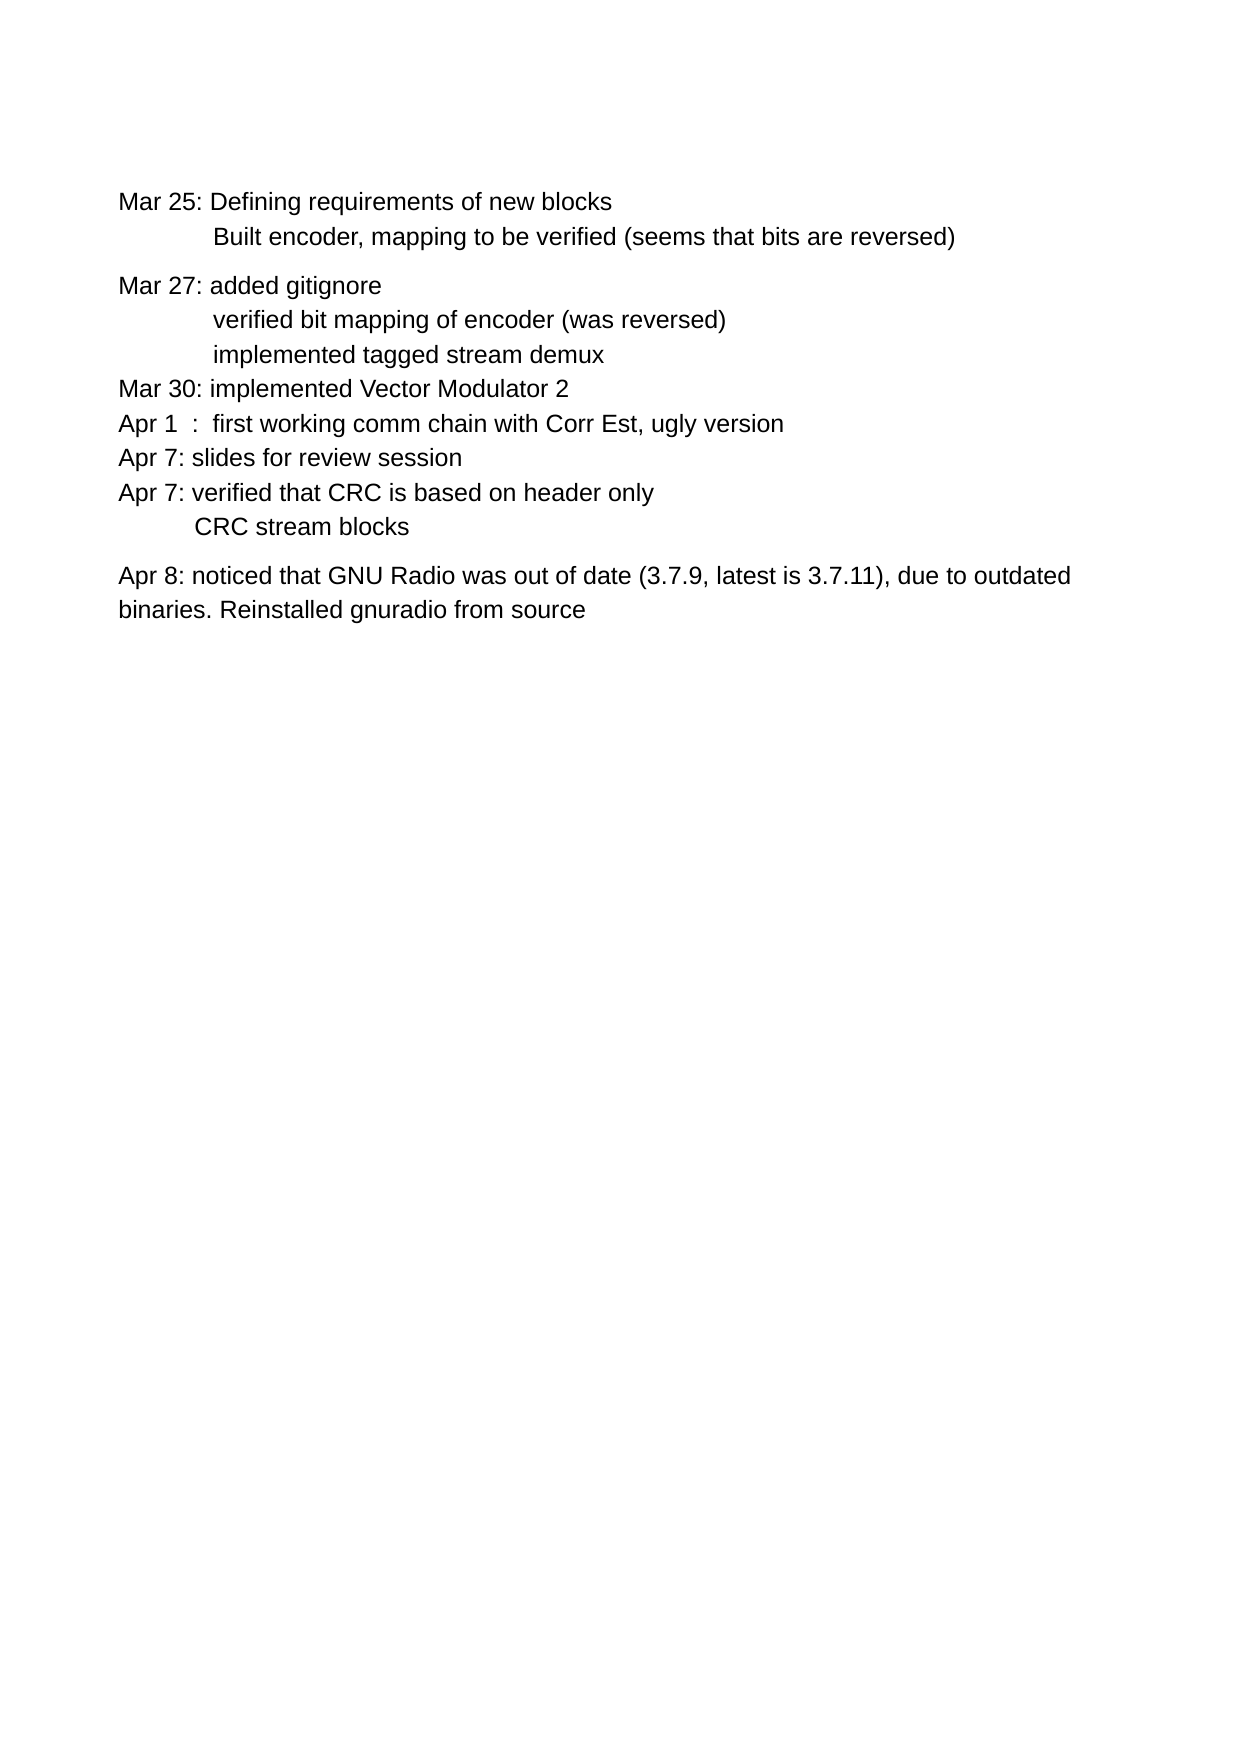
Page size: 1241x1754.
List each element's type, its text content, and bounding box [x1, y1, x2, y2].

text Apr 8: noticed that GNU Radio was out of date (3.7.9, latest is 3.7.11), due to outdated binaries. Reinstalled gnuradio from source [118, 561, 1122, 624]
text Mar 25: Defining requirements of new blocks Built encoder, mapping to be verified (seems that bits are reversed) [118, 118, 1122, 250]
text Mar 27: added gitignore verified bit mapping of encoder (was reversed) implemented tagged stream demux Mar 30: implemented Vector Modulator 2 Apr 1 : first working comm chain with Corr Est, ugly version Apr 7: slides for review session Apr 7: verified that CRC is based on header only CRC stream blocks [118, 271, 1122, 541]
